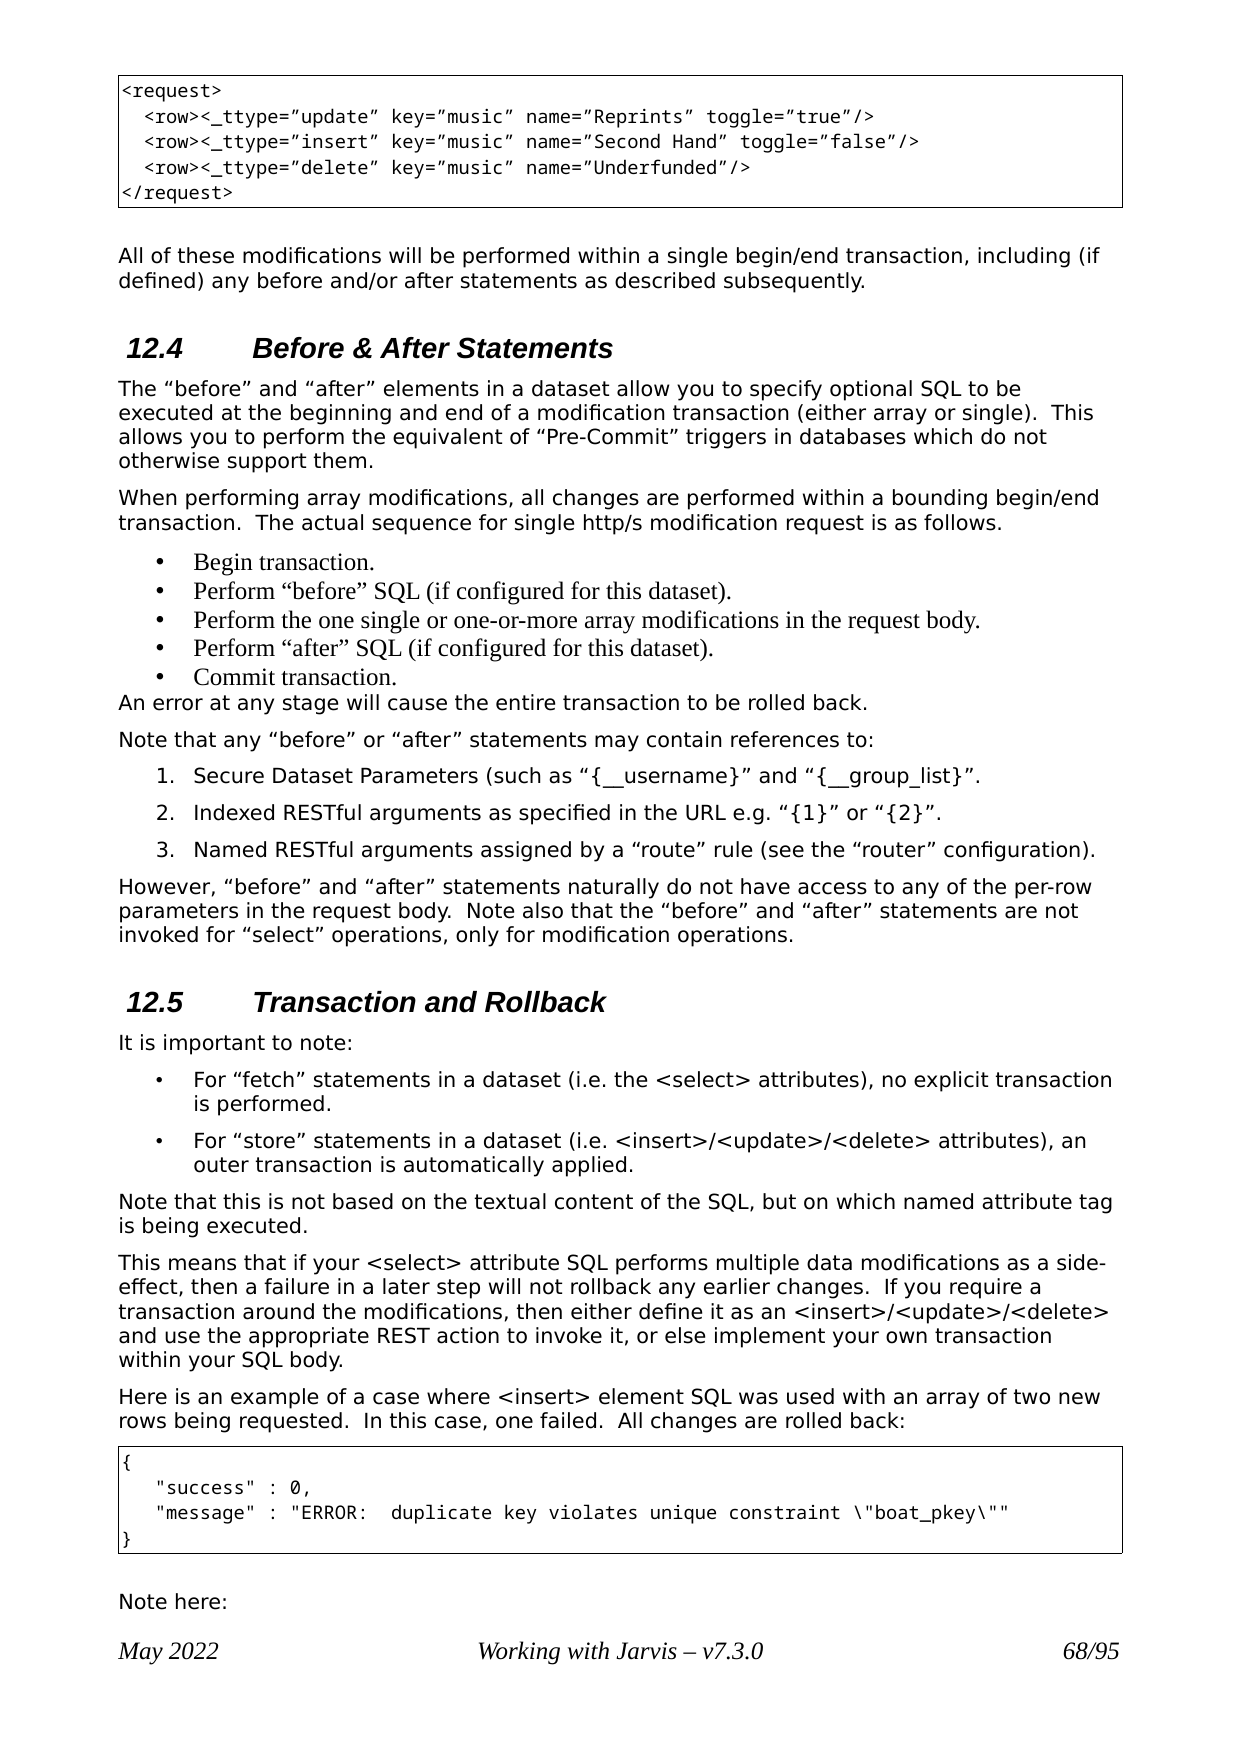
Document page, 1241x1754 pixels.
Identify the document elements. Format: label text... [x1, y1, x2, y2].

list Named RESTful arguments assigned by a “route” rule (see the “router” configuration). [156, 838, 1122, 862]
text When performing array modifications, all changes are performed within a bounding begin/end transaction. The actual sequence for single http/s modification request is as follows. [118, 486, 1122, 535]
text <row><_ttype=”insert” key=”music” name=”Second Hand” toggle=”false”/> [119, 126, 1122, 152]
list For “fetch” statements in a dataset (i.e. the <select> attributes), no explicit transaction is performed. [156, 1068, 1122, 1117]
list Perform “after” SQL (if configured for this dataset). [156, 633, 1122, 662]
list Secure Dataset Parameters (such as “{__username}” and “{__group_list}”. [156, 764, 1122, 789]
text However, “before” and “after” statements naturally do not have access to any of the per-row parameters in the request body. Note also that the “before” and “after” statements are not invoked for “select” operations, only for modification operations. [118, 875, 1122, 948]
list Perform the one single or one-or-more array modifications in the request body. [156, 605, 1122, 633]
text Note that this is not based on the textual content of the SQL, but on which named attribute tag is being executed. [118, 1190, 1122, 1239]
list Perform “before” SQL (if configured for this dataset). [156, 576, 1122, 605]
text <row><_ttype=”update” key=”music” name=”Reprints” toggle=”true”/> [119, 101, 1122, 126]
text It is important to note: [118, 1031, 1122, 1056]
text All of these modifications will be performed within a single begin/end transaction, including (if defined) any before and/or after statements as described subsequently. [118, 244, 1122, 293]
text <request> [119, 76, 1122, 101]
text "success" : 0, [119, 1472, 1122, 1497]
text { [119, 1447, 1122, 1472]
text } [119, 1523, 1122, 1553]
text Note that any “before” or “after” statements may contain references to: [118, 728, 1122, 752]
text Here is an example of a case where <insert> element SQL was used with an array of two new rows being requested. In this case, one failed. All changes are rolled back: [118, 1385, 1122, 1433]
list Indexed RESTful arguments as specified in the URL e.g. “{1}” or “{2}”. [156, 801, 1122, 826]
subtitle Before & After Statements [118, 331, 1122, 364]
text An error at any stage will cause the entire transaction to be rolled back. [118, 691, 1122, 715]
text Note here: [118, 1590, 1122, 1614]
text This means that if your <select> attribute SQL performs multiple data modifications as a side-effect, then a failure in a later step will not rollback any earlier changes. If you require a transaction around the modifications, then either define it as an <insert>/<update>/<delete> and use the appropriate REST action to invoke it, or else implement your own transaction within your SQL body. [118, 1251, 1122, 1372]
subtitle Transaction and Rollback [118, 985, 1122, 1019]
text "message" : "ERROR: duplicate key violates unique constraint \"boat_pkey\"" [119, 1497, 1122, 1523]
text <row><_ttype=”delete” key=”music” name=”Underfunded”/> [119, 152, 1122, 177]
text The “before” and “after” elements in a dataset allow you to specify optional SQL to be executed at the beginning and end of a modification transaction (either array or single). This allows you to perform the equivalent of “Pre-Commit” triggers in databases which do not otherwise support them. [118, 377, 1122, 474]
list Begin transaction. [156, 547, 1122, 576]
list Commit transaction. [156, 662, 1122, 691]
list For “store” statements in a dataset (i.e. <insert>/<update>/<delete> attributes), an outer transaction is automatically applied. [156, 1129, 1122, 1178]
text </request> [119, 177, 1122, 207]
